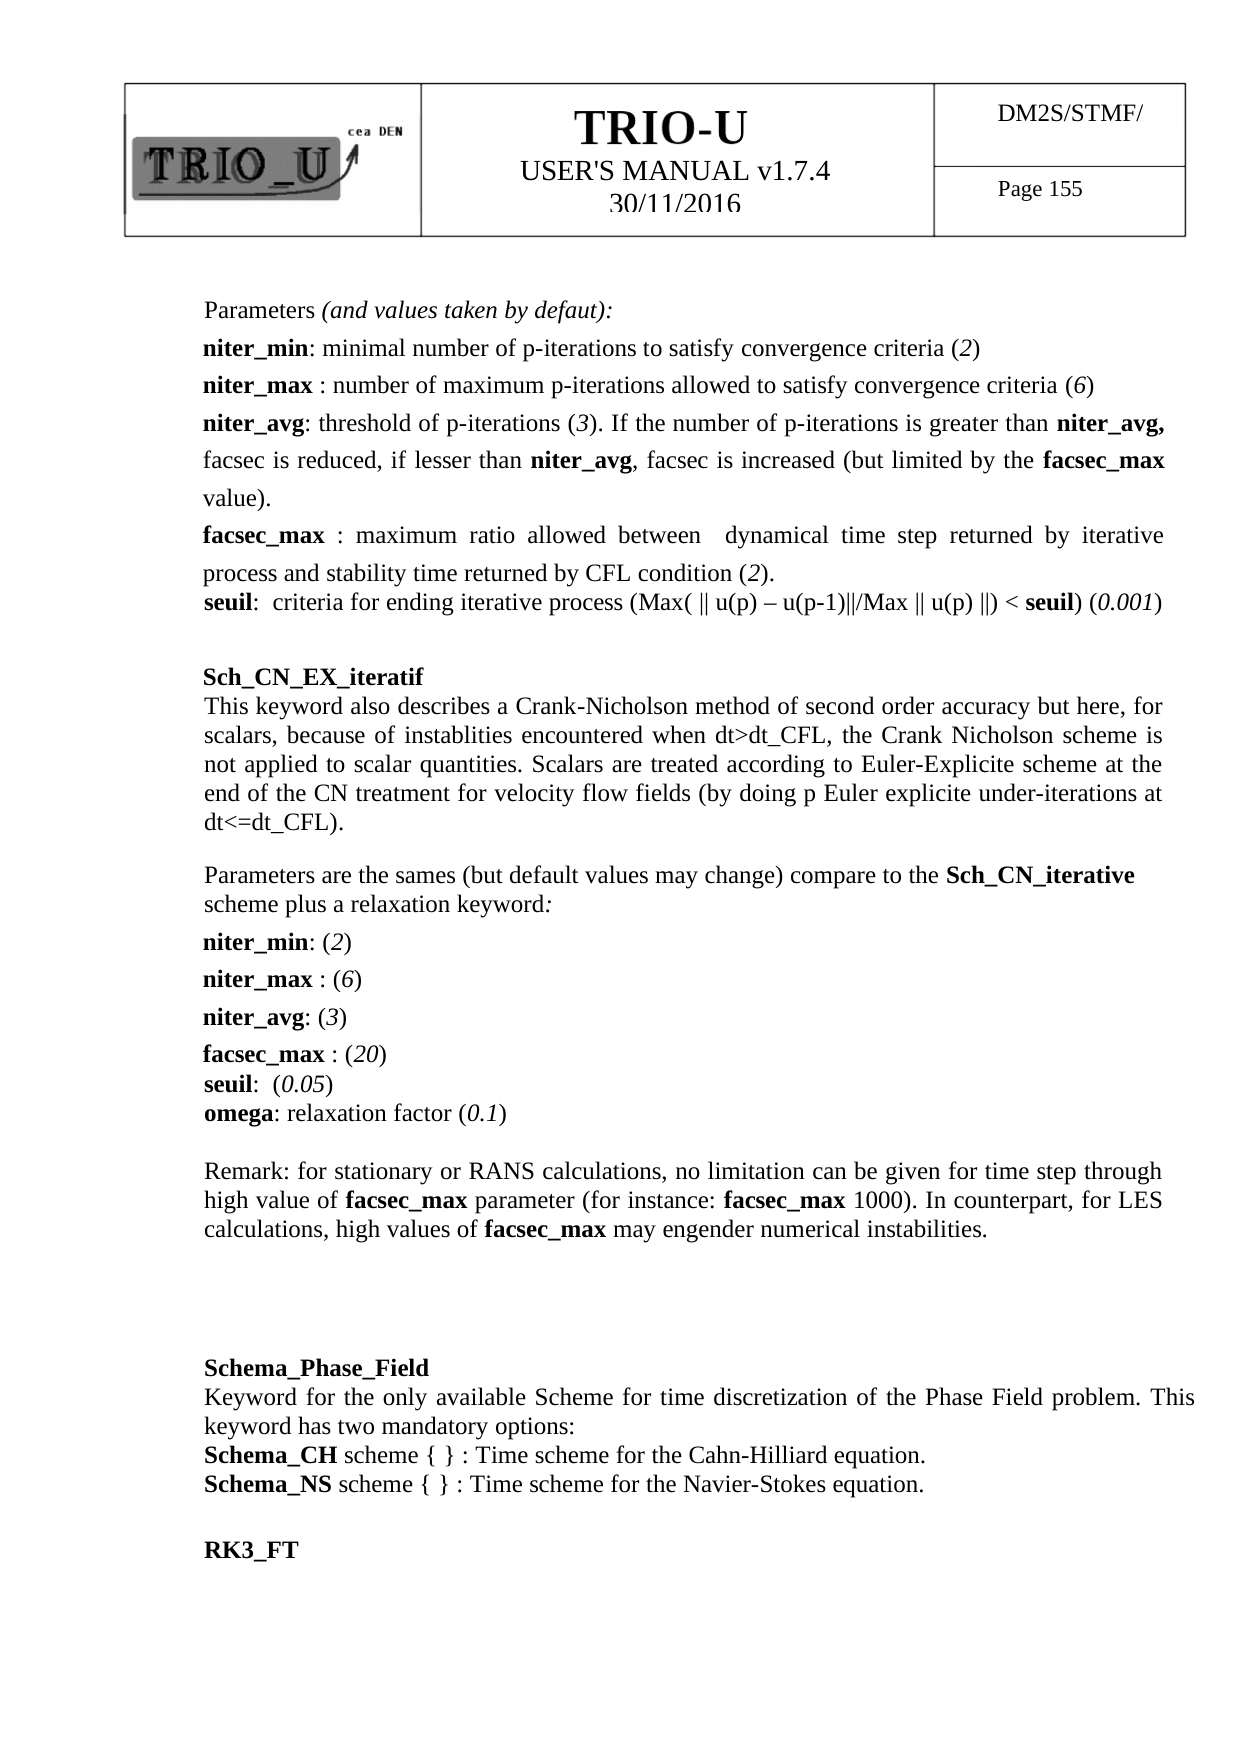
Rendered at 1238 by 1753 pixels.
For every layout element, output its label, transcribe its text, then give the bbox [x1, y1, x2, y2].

text omega: relaxation factor (0.1) [204, 1097, 1164, 1127]
text Parameters are the sames (but default values may change) compare to the Sch_CN_iterative scheme plus a relaxation keyword: [204, 860, 1196, 918]
text Keyword for the only available Scheme for time discretization of the Phase Field problem. This keyword has two mandatory options: [204, 1382, 1196, 1440]
text niter_avg: (3) [203, 993, 1165, 1031]
text This keyword also describes a Crank-Nicholson method of second order accuracy but here, for scalars, because of instablities encountered when dt>dt_CFL, the Crank Nicholson scheme is not applied to scalar quantities. Scalars are treated according to Euler-Explicite scheme at the end of the CN treatment for velocity flow fields (by doing p Euler explicite under-iterations at dt<=dt_CFL). [204, 691, 1164, 836]
text Schema_CH scheme { } : Time scheme for the Cahn-Hilliard equation. [204, 1440, 1196, 1469]
text seuil: criteria for ending iterative process (Max( || u(p) – u(p-1)||/Max || u(p) ||) < seuil) (0.001) [204, 587, 1211, 616]
text facsec_max : (20) [203, 1031, 1165, 1068]
text facsec_max : maximum ratio allowed between dynamical time step returned by iterative process and stability time returned by CFL condition (2). [203, 512, 1165, 587]
text seuil: (0.05) [204, 1068, 1211, 1097]
text niter_min: minimal number of p-iterations to satisfy convergence criteria (2) [203, 324, 1165, 362]
text niter_min: (2) [203, 918, 1165, 956]
text niter_max : number of maximum p-iterations allowed to satisfy convergence criteria (6) [203, 362, 1165, 399]
text Sch_CN_EX_iteratif [203, 653, 1165, 691]
text Remark: for stationary or RANS calculations, no limitation can be given for time step through high value of facsec_max parameter (for instance: facsec_max 1000). In counterpart, for LES calculations, high values of facsec_max may engender numerical instabilities. [204, 1156, 1164, 1243]
text Parameters (and values taken by defaut): [204, 295, 1196, 324]
text niter_avg: threshold of p-iterations (3). If the number of p-iterations is greater than niter_avg, facsec is reduced, if lesser than niter_avg, facsec is increased (but limited by the facsec_max value). [203, 399, 1165, 512]
text niter_max : (6) [203, 956, 1165, 993]
text Schema_NS scheme { } : Time scheme for the Navier-Stokes equation. [204, 1469, 1196, 1498]
text RK3_FT [204, 1527, 1165, 1564]
text Schema_Phase_Field [204, 1352, 1196, 1382]
